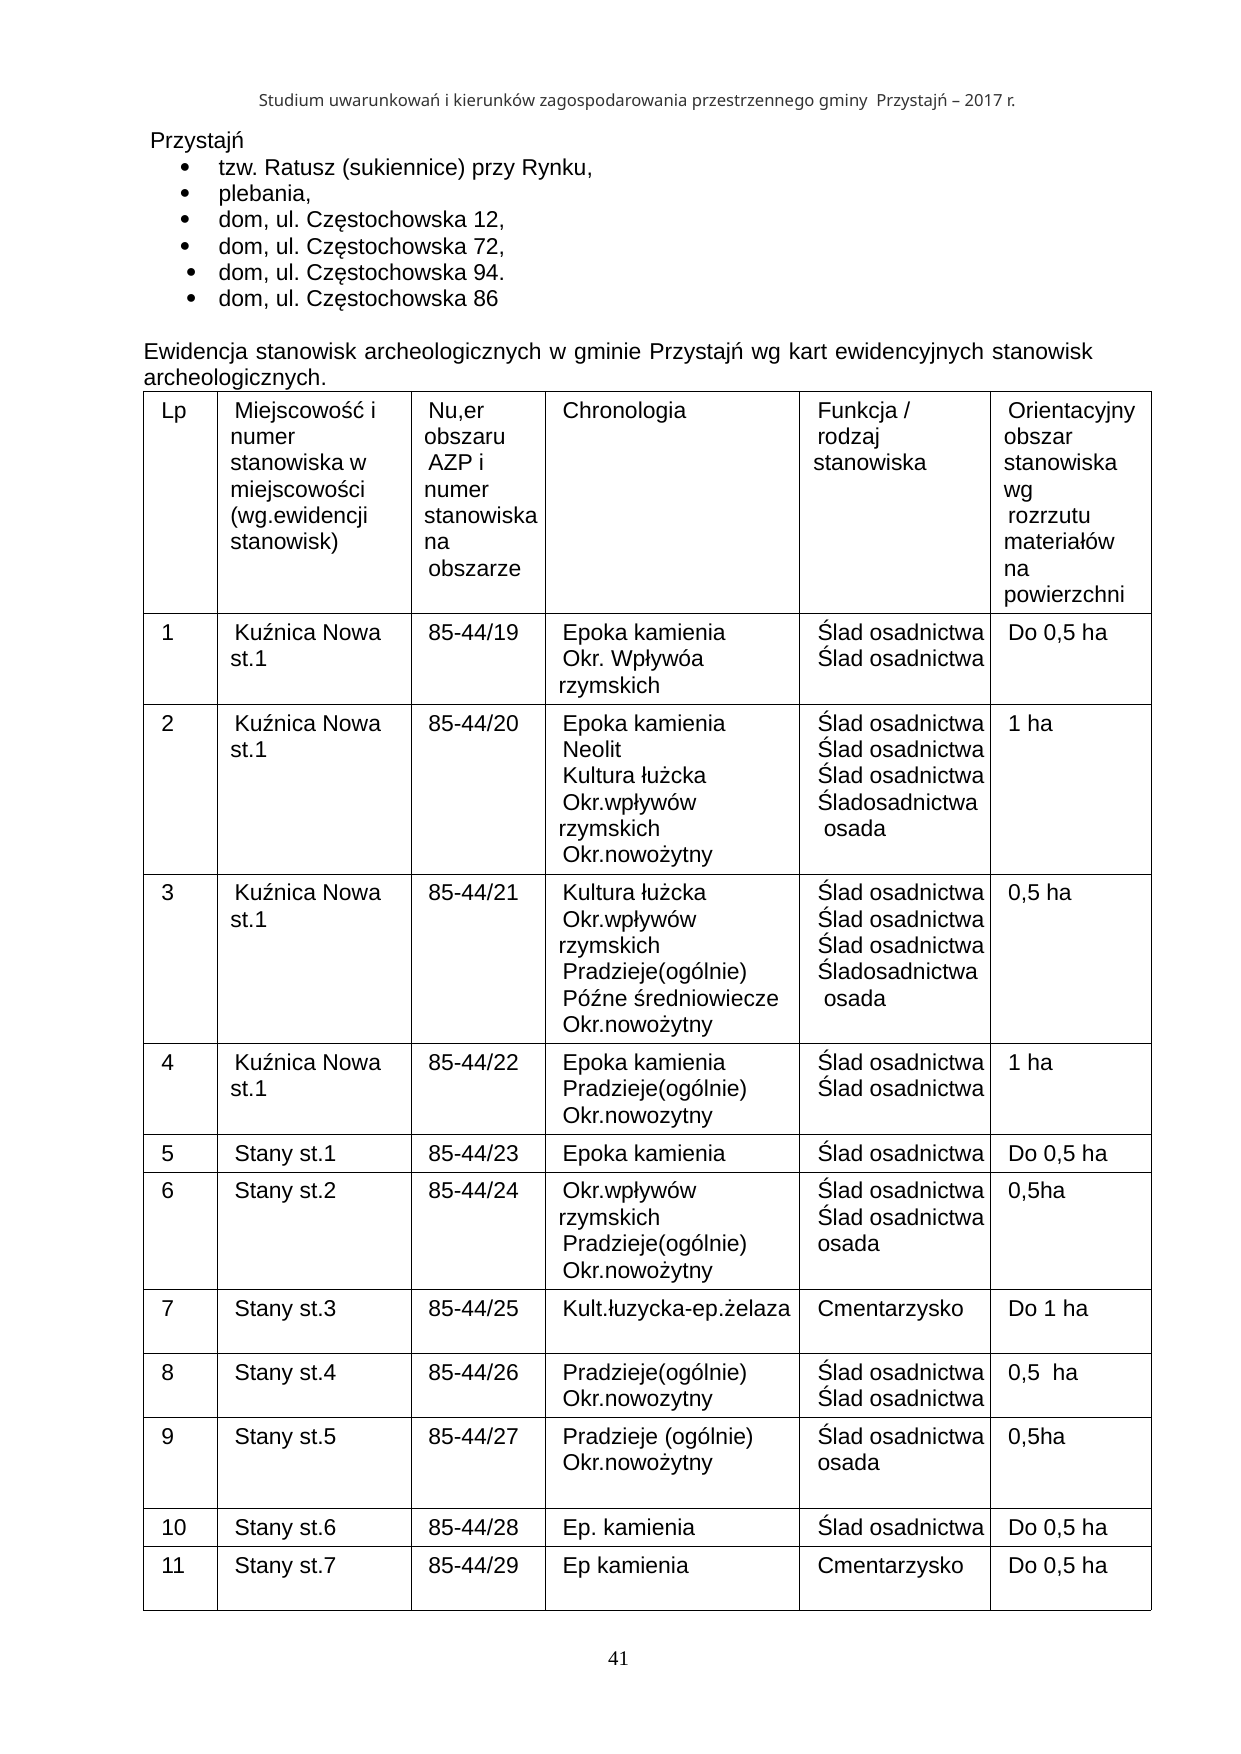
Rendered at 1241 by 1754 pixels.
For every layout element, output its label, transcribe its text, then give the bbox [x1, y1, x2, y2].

table_cell 6 [144, 1173, 217, 1289]
table_cell Stany st.5 [218, 1418, 411, 1508]
text Przystajń [143, 127, 1093, 153]
table_cell Pradzieje(ogólnie) Okr.nowozytny [546, 1354, 799, 1417]
table_cell 85-44/21 [412, 875, 545, 1043]
table_cell Kuźnica Nowa st.1 [218, 1044, 411, 1134]
table_cell 85-44/26 [412, 1354, 545, 1417]
table_cell Ep kamienia [546, 1547, 799, 1610]
table_cell 85-44/29 [412, 1547, 545, 1610]
text Ewidencja stanowisk archeologicznych w gminie Przystajń wg kart ewidencyjnych stanowisk archeologicznych. [143, 338, 1093, 391]
table_header Funkcja / rodzaj stanowiska [800, 392, 990, 613]
table_cell Cmentarzysko [800, 1547, 990, 1610]
table_cell Kultura łużcka Okr.wpływów rzymskich Pradzieje(ogólnie) Późne średniowiecze Okr.nowożytny [546, 875, 799, 1043]
list dom, ul. Częstochowska 86 [187, 285, 1093, 312]
table_header Orientacyjny obszar stanowiska wg rozrzutu materiałów na powierzchni [991, 392, 1151, 613]
table_cell Cmentarzysko [800, 1290, 990, 1353]
table_cell 0,5 ha [991, 1354, 1151, 1417]
table_header Miejscowość i numer stanowiska w miejscowości (wg.ewidencji stanowisk) [218, 392, 411, 613]
table_cell Epoka kamienia Okr. Wpływóa rzymskich [546, 614, 799, 704]
table_cell Kuźnica Nowa st.1 [218, 614, 411, 704]
table_cell Okr.wpływów rzymskich Pradzieje(ogólnie) Okr.nowożytny [546, 1173, 799, 1289]
table_cell 9 [144, 1418, 217, 1508]
table_cell 85-44/22 [412, 1044, 545, 1134]
table_cell 11 [144, 1547, 217, 1610]
table_cell Ślad osadnictwa Ślad osadnictwa Ślad osadnictwa Śladosadnictwa osada [800, 875, 990, 1043]
table_cell Kult.łuzycka-ep.żelaza [546, 1290, 799, 1353]
table_cell Stany st.6 [218, 1509, 411, 1546]
list dom, ul. Częstochowska 72, [181, 233, 1093, 259]
table_header Lp [144, 392, 217, 613]
table_cell Epoka kamienia [546, 1135, 799, 1172]
table_cell Kuźnica Nowa st.1 [218, 705, 411, 873]
table_header Chronologia [546, 392, 799, 613]
table_cell 85-44/23 [412, 1135, 545, 1172]
table_header Nu,er obszaru AZP i numer stanowiska na obszarze [412, 392, 545, 613]
table_cell 0,5ha [991, 1173, 1151, 1289]
table_cell 85-44/20 [412, 705, 545, 873]
table_cell 85-44/28 [412, 1509, 545, 1546]
table_cell Do 0,5 ha [991, 1509, 1151, 1546]
table_cell 85-44/19 [412, 614, 545, 704]
table_cell Stany st.2 [218, 1173, 411, 1289]
table_cell Pradzieje (ogólnie) Okr.nowożytny [546, 1418, 799, 1508]
table_cell 85-44/24 [412, 1173, 545, 1289]
table_cell 0,5ha [991, 1418, 1151, 1508]
table_cell Kuźnica Nowa st.1 [218, 875, 411, 1043]
table_cell 5 [144, 1135, 217, 1172]
table_cell 4 [144, 1044, 217, 1134]
table_cell Ep. kamienia [546, 1509, 799, 1546]
table_cell Do 0,5 ha [991, 1547, 1151, 1610]
table_cell 1 [144, 614, 217, 704]
list tzw. Ratusz (sukiennice) przy Rynku, [181, 153, 1093, 180]
table_cell 3 [144, 875, 217, 1043]
table_cell Ślad osadnictwa Ślad osadnictwa osada [800, 1173, 990, 1289]
table_cell Ślad osadnictwa Ślad osadnictwa Ślad osadnictwa Śladosadnictwa osada [800, 705, 990, 873]
table_cell Stany st.1 [218, 1135, 411, 1172]
table_cell Ślad osadnictwa Ślad osadnictwa [800, 1044, 990, 1134]
table_cell 7 [144, 1290, 217, 1353]
table_cell Ślad osadnictwa [800, 1135, 990, 1172]
list dom, ul. Częstochowska 94. [187, 259, 1093, 285]
table_cell 2 [144, 705, 217, 873]
table_cell Stany st.7 [218, 1547, 411, 1610]
table_cell 0,5 ha [991, 875, 1151, 1043]
table_cell Ślad osadnictwa Ślad osadnictwa [800, 1354, 990, 1417]
table_cell Do 1 ha [991, 1290, 1151, 1353]
table_cell Epoka kamienia Pradzieje(ogólnie) Okr.nowozytny [546, 1044, 799, 1134]
table_cell Do 0,5 ha [991, 1135, 1151, 1172]
table_cell 1 ha [991, 705, 1151, 873]
table_cell Epoka kamienia Neolit Kultura łużcka Okr.wpływów rzymskich Okr.nowożytny [546, 705, 799, 873]
list plebania, [181, 180, 1093, 206]
table_cell Ślad osadnictwa osada [800, 1418, 990, 1508]
table_cell 10 [144, 1509, 217, 1546]
table_cell Ślad osadnictwa [800, 1509, 990, 1546]
table_cell Do 0,5 ha [991, 614, 1151, 704]
table_cell 85-44/27 [412, 1418, 545, 1508]
table_cell 1 ha [991, 1044, 1151, 1134]
table_cell Ślad osadnictwa Ślad osadnictwa [800, 614, 990, 704]
table_cell Stany st.3 [218, 1290, 411, 1353]
table_cell 85-44/25 [412, 1290, 545, 1353]
table_cell Stany st.4 [218, 1354, 411, 1417]
table_cell 8 [144, 1354, 217, 1417]
list dom, ul. Częstochowska 12, [181, 206, 1093, 233]
